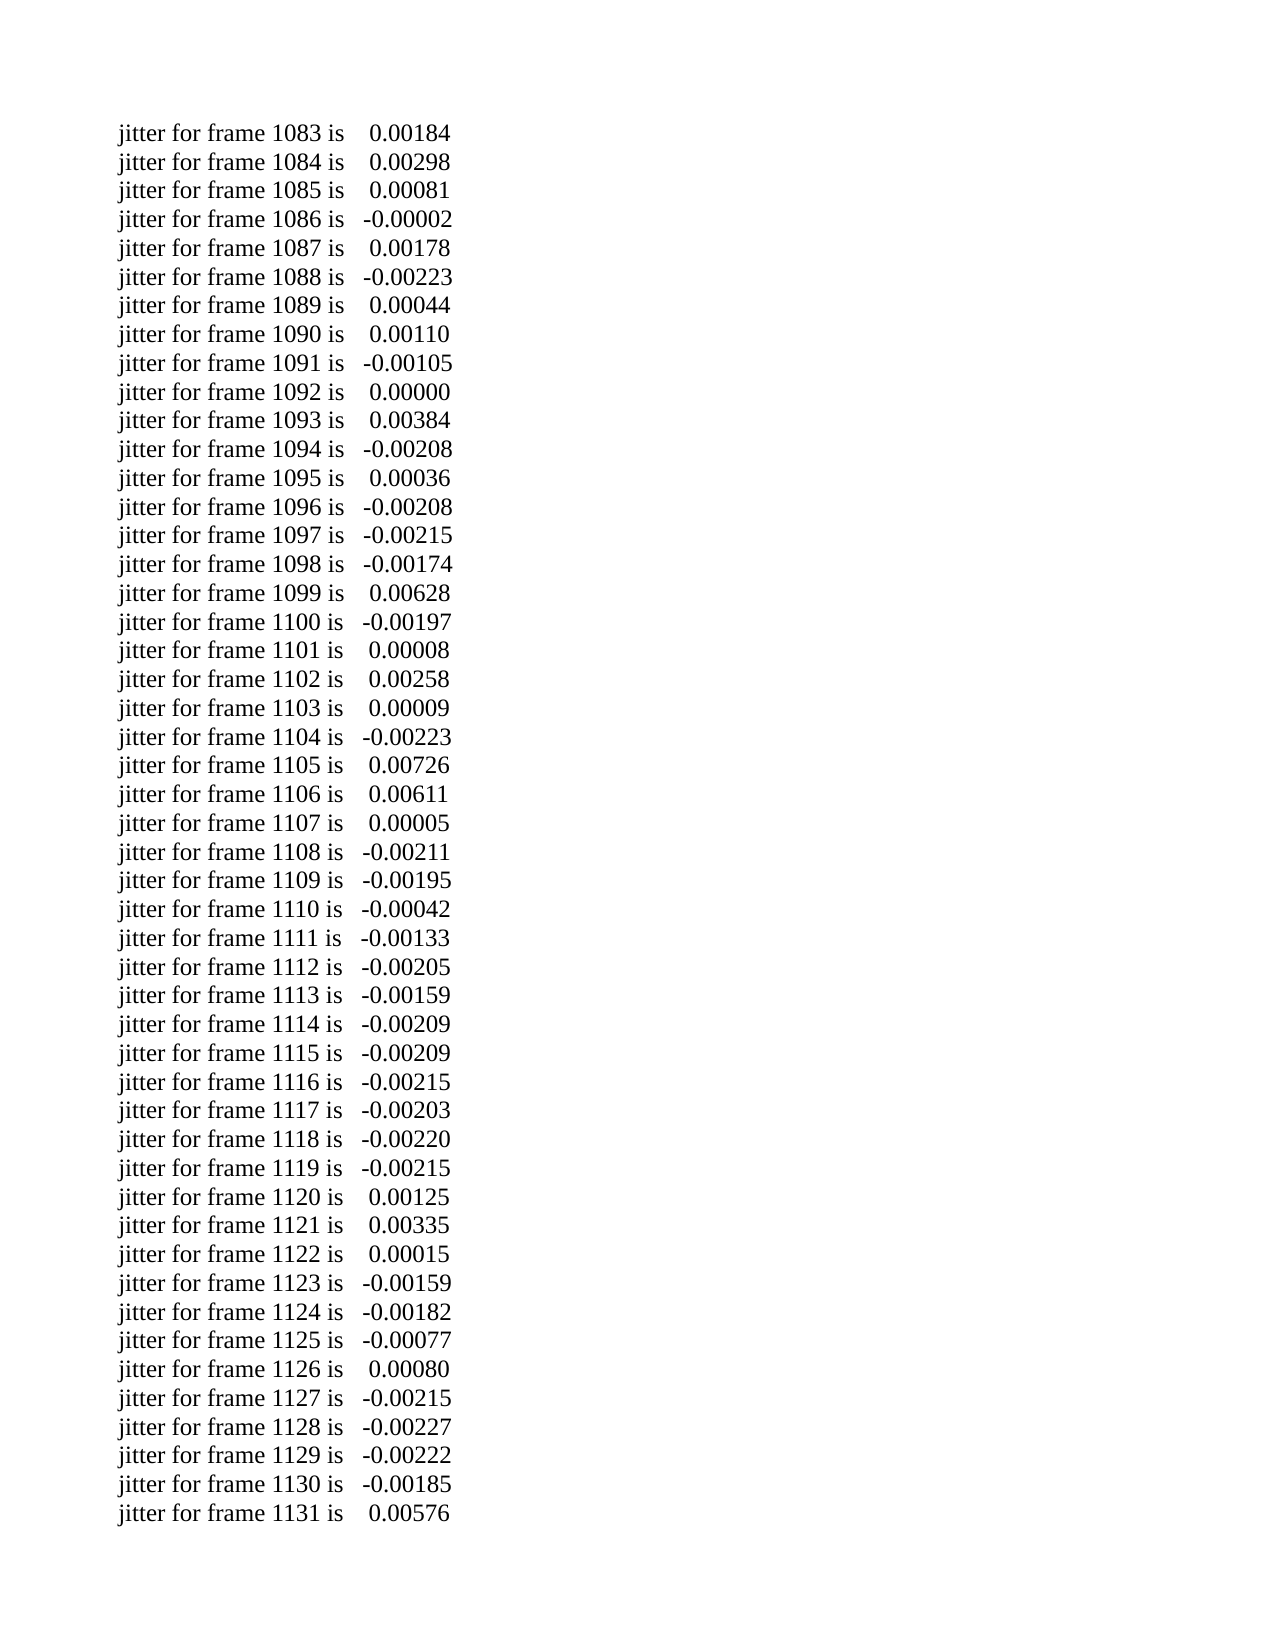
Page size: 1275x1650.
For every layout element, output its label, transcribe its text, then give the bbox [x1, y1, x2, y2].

text jitter for frame 1130 is -0.00185 [118, 1469, 1157, 1498]
text jitter for frame 1093 is 0.00384 [118, 406, 1157, 434]
text jitter for frame 1115 is -0.00209 [118, 1038, 1157, 1067]
text jitter for frame 1110 is -0.00042 [118, 894, 1157, 923]
text jitter for frame 1087 is 0.00178 [118, 233, 1157, 262]
text jitter for frame 1111 is -0.00133 [118, 923, 1157, 952]
text jitter for frame 1104 is -0.00223 [118, 722, 1157, 751]
text jitter for frame 1119 is -0.00215 [118, 1153, 1157, 1182]
text jitter for frame 1127 is -0.00215 [118, 1383, 1157, 1412]
text jitter for frame 1091 is -0.00105 [118, 348, 1157, 377]
text jitter for frame 1095 is 0.00036 [118, 463, 1157, 492]
text jitter for frame 1125 is -0.00077 [118, 1326, 1157, 1354]
text jitter for frame 1129 is -0.00222 [118, 1441, 1157, 1469]
text jitter for frame 1113 is -0.00159 [118, 981, 1157, 1009]
text jitter for frame 1094 is -0.00208 [118, 434, 1157, 463]
text jitter for frame 1109 is -0.00195 [118, 866, 1157, 894]
text jitter for frame 1107 is 0.00005 [118, 808, 1157, 837]
text jitter for frame 1106 is 0.00611 [118, 779, 1157, 808]
text jitter for frame 1116 is -0.00215 [118, 1067, 1157, 1096]
text jitter for frame 1121 is 0.00335 [118, 1211, 1157, 1239]
text jitter for frame 1083 is 0.00184 [118, 118, 1157, 147]
text jitter for frame 1126 is 0.00080 [118, 1354, 1157, 1383]
text jitter for frame 1085 is 0.00081 [118, 176, 1157, 204]
text jitter for frame 1124 is -0.00182 [118, 1297, 1157, 1326]
text jitter for frame 1097 is -0.00215 [118, 521, 1157, 549]
text jitter for frame 1102 is 0.00258 [118, 664, 1157, 693]
text jitter for frame 1108 is -0.00211 [118, 837, 1157, 866]
text jitter for frame 1099 is 0.00628 [118, 578, 1157, 607]
text jitter for frame 1131 is 0.00576 [118, 1498, 1157, 1527]
text jitter for frame 1090 is 0.00110 [118, 319, 1157, 348]
text jitter for frame 1084 is 0.00298 [118, 147, 1157, 176]
text jitter for frame 1103 is 0.00009 [118, 693, 1157, 722]
text jitter for frame 1122 is 0.00015 [118, 1239, 1157, 1268]
text jitter for frame 1096 is -0.00208 [118, 492, 1157, 521]
text jitter for frame 1112 is -0.00205 [118, 952, 1157, 981]
text jitter for frame 1086 is -0.00002 [118, 204, 1157, 233]
text jitter for frame 1128 is -0.00227 [118, 1412, 1157, 1441]
text jitter for frame 1114 is -0.00209 [118, 1009, 1157, 1038]
text jitter for frame 1105 is 0.00726 [118, 751, 1157, 779]
text jitter for frame 1089 is 0.00044 [118, 291, 1157, 319]
text jitter for frame 1123 is -0.00159 [118, 1268, 1157, 1297]
text jitter for frame 1092 is 0.00000 [118, 377, 1157, 406]
text jitter for frame 1101 is 0.00008 [118, 636, 1157, 664]
text jitter for frame 1118 is -0.00220 [118, 1124, 1157, 1153]
text jitter for frame 1098 is -0.00174 [118, 549, 1157, 578]
text jitter for frame 1117 is -0.00203 [118, 1096, 1157, 1124]
text jitter for frame 1120 is 0.00125 [118, 1182, 1157, 1211]
text jitter for frame 1100 is -0.00197 [118, 607, 1157, 636]
text jitter for frame 1088 is -0.00223 [118, 262, 1157, 291]
